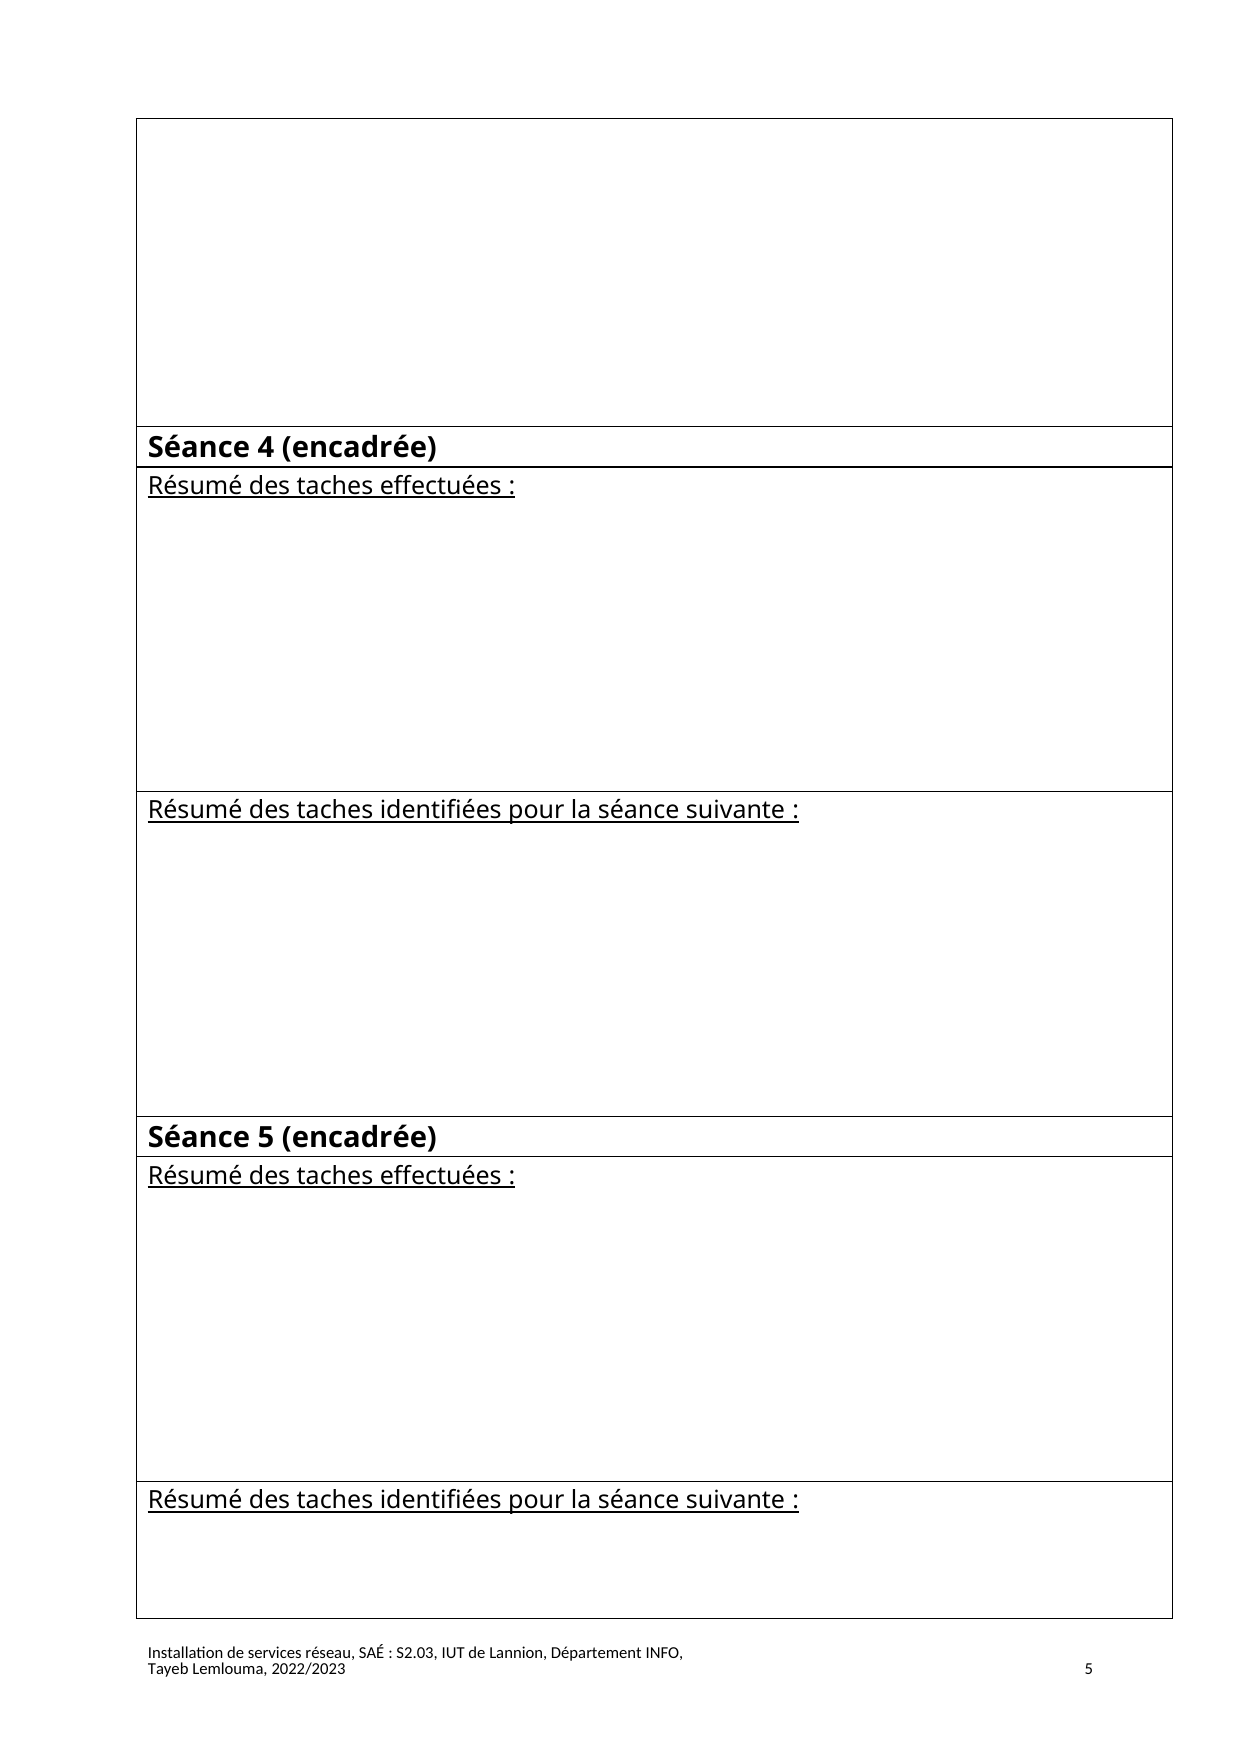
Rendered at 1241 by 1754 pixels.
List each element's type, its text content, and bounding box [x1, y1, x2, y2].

table_cell Résumé des taches effectuées : [137, 468, 1172, 791]
table_cell Séance 4 (encadrée) [137, 427, 1172, 466]
table_cell Résumé des taches effectuées : [137, 1157, 1172, 1481]
table_cell Séance 5 (encadrée) [137, 1117, 1172, 1156]
table_cell Résumé des taches identifiées pour la séance suivante : [137, 1482, 1172, 1618]
table_cell [137, 119, 1172, 426]
table_cell Résumé des taches identifiées pour la séance suivante : [137, 792, 1172, 1116]
